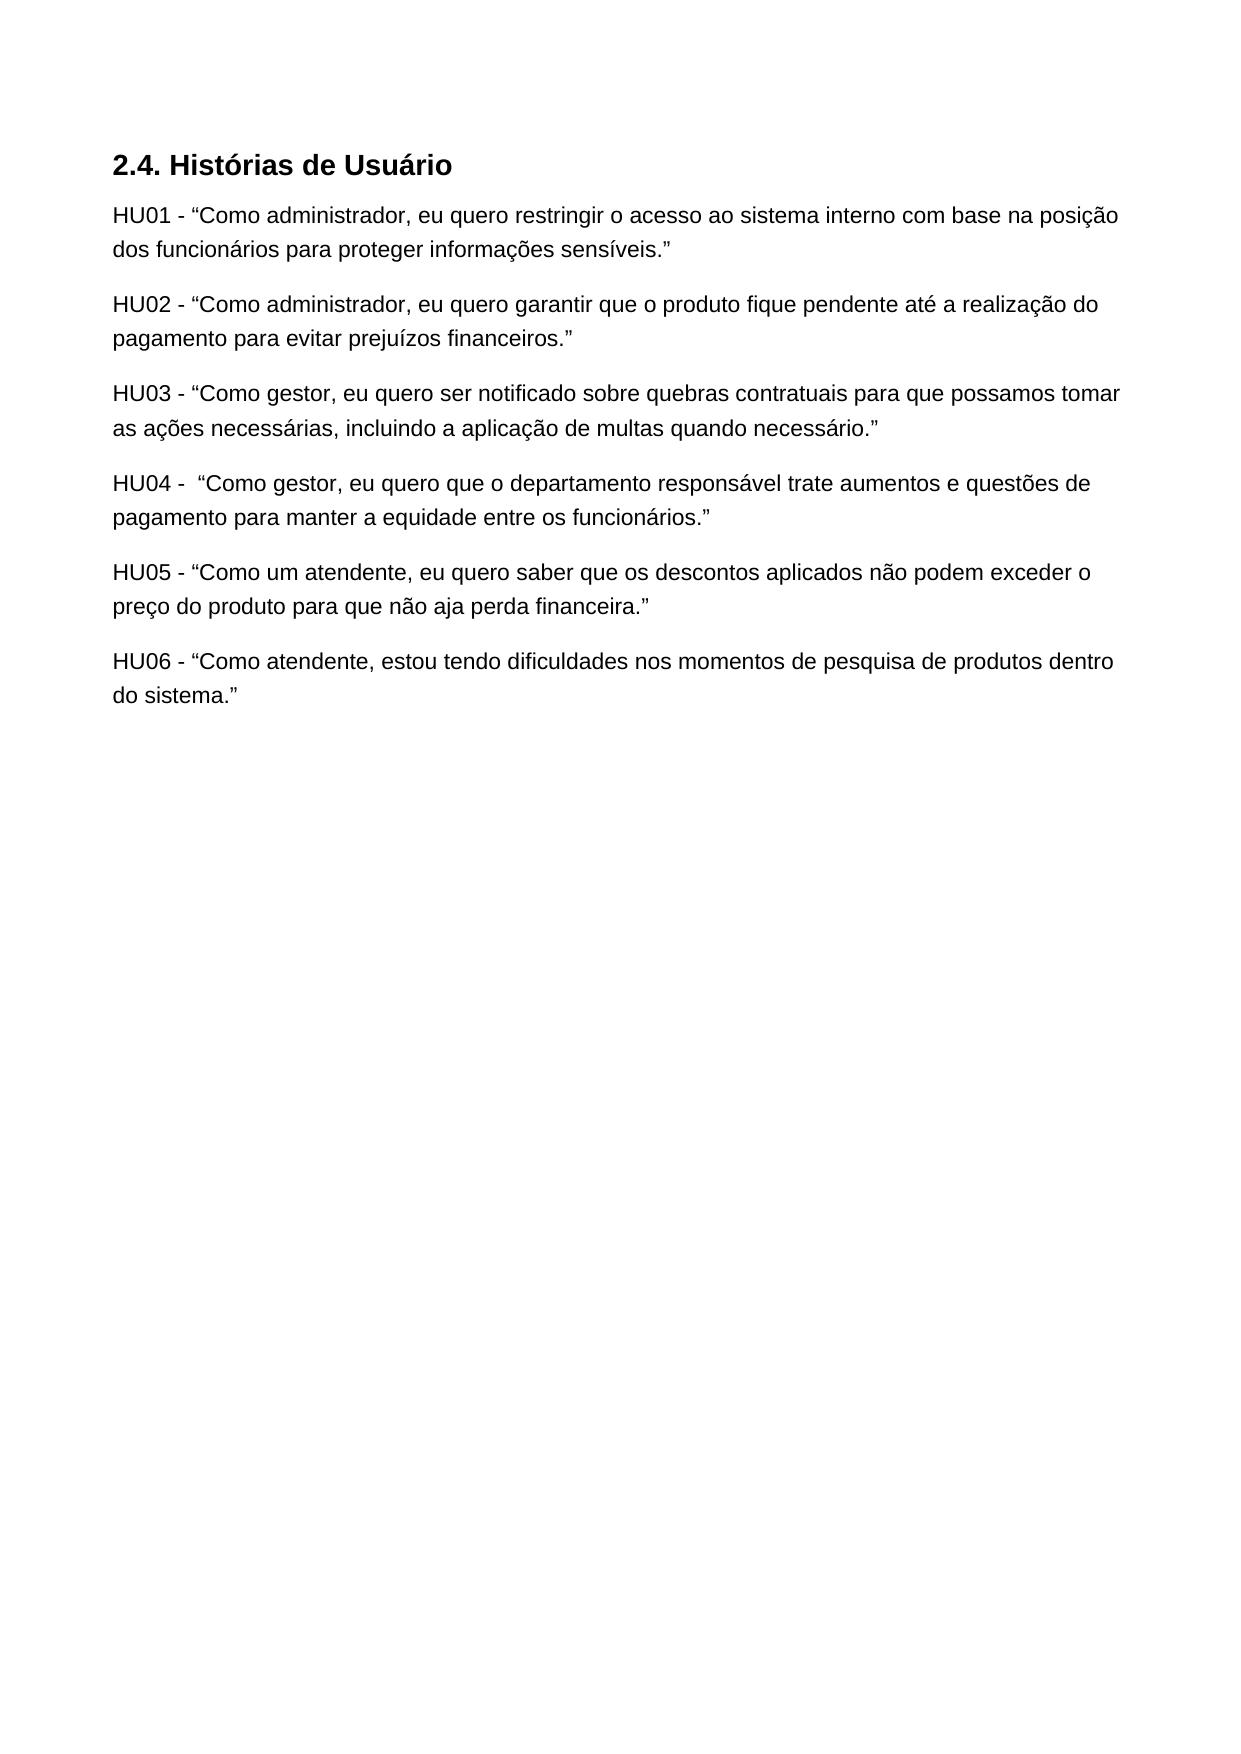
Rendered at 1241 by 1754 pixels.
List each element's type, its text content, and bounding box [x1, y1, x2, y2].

text HU01 - “Como administrador, eu quero restringir o acesso ao sistema interno com base na posição dos funcionários para proteger informações sensíveis.” [112, 202, 1137, 262]
text HU06 - “Como atendente, estou tendo dificuldades nos momentos de pesquisa de produtos dentro do sistema.” [112, 648, 1137, 708]
text HU02 - “Como administrador, eu quero garantir que o produto fique pendente até a realização do pagamento para evitar prejuízos financeiros.” [112, 291, 1137, 352]
text HU03 - “Como gestor, eu quero ser notificado sobre quebras contratuais para que possamos tomar as ações necessárias, incluindo a aplicação de multas quando necessário.” [112, 380, 1137, 441]
text HU05 - “Como um atendente, eu quero saber que os descontos aplicados não podem exceder o preço do produto para que não aja perda financeira.” [112, 559, 1137, 619]
text HU04 - “Como gestor, eu quero que o departamento responsável trate aumentos e questões de pagamento para manter a equidade entre os funcionários.” [112, 469, 1137, 530]
subtitle 2.4. Histórias de Usuário [112, 148, 1137, 181]
